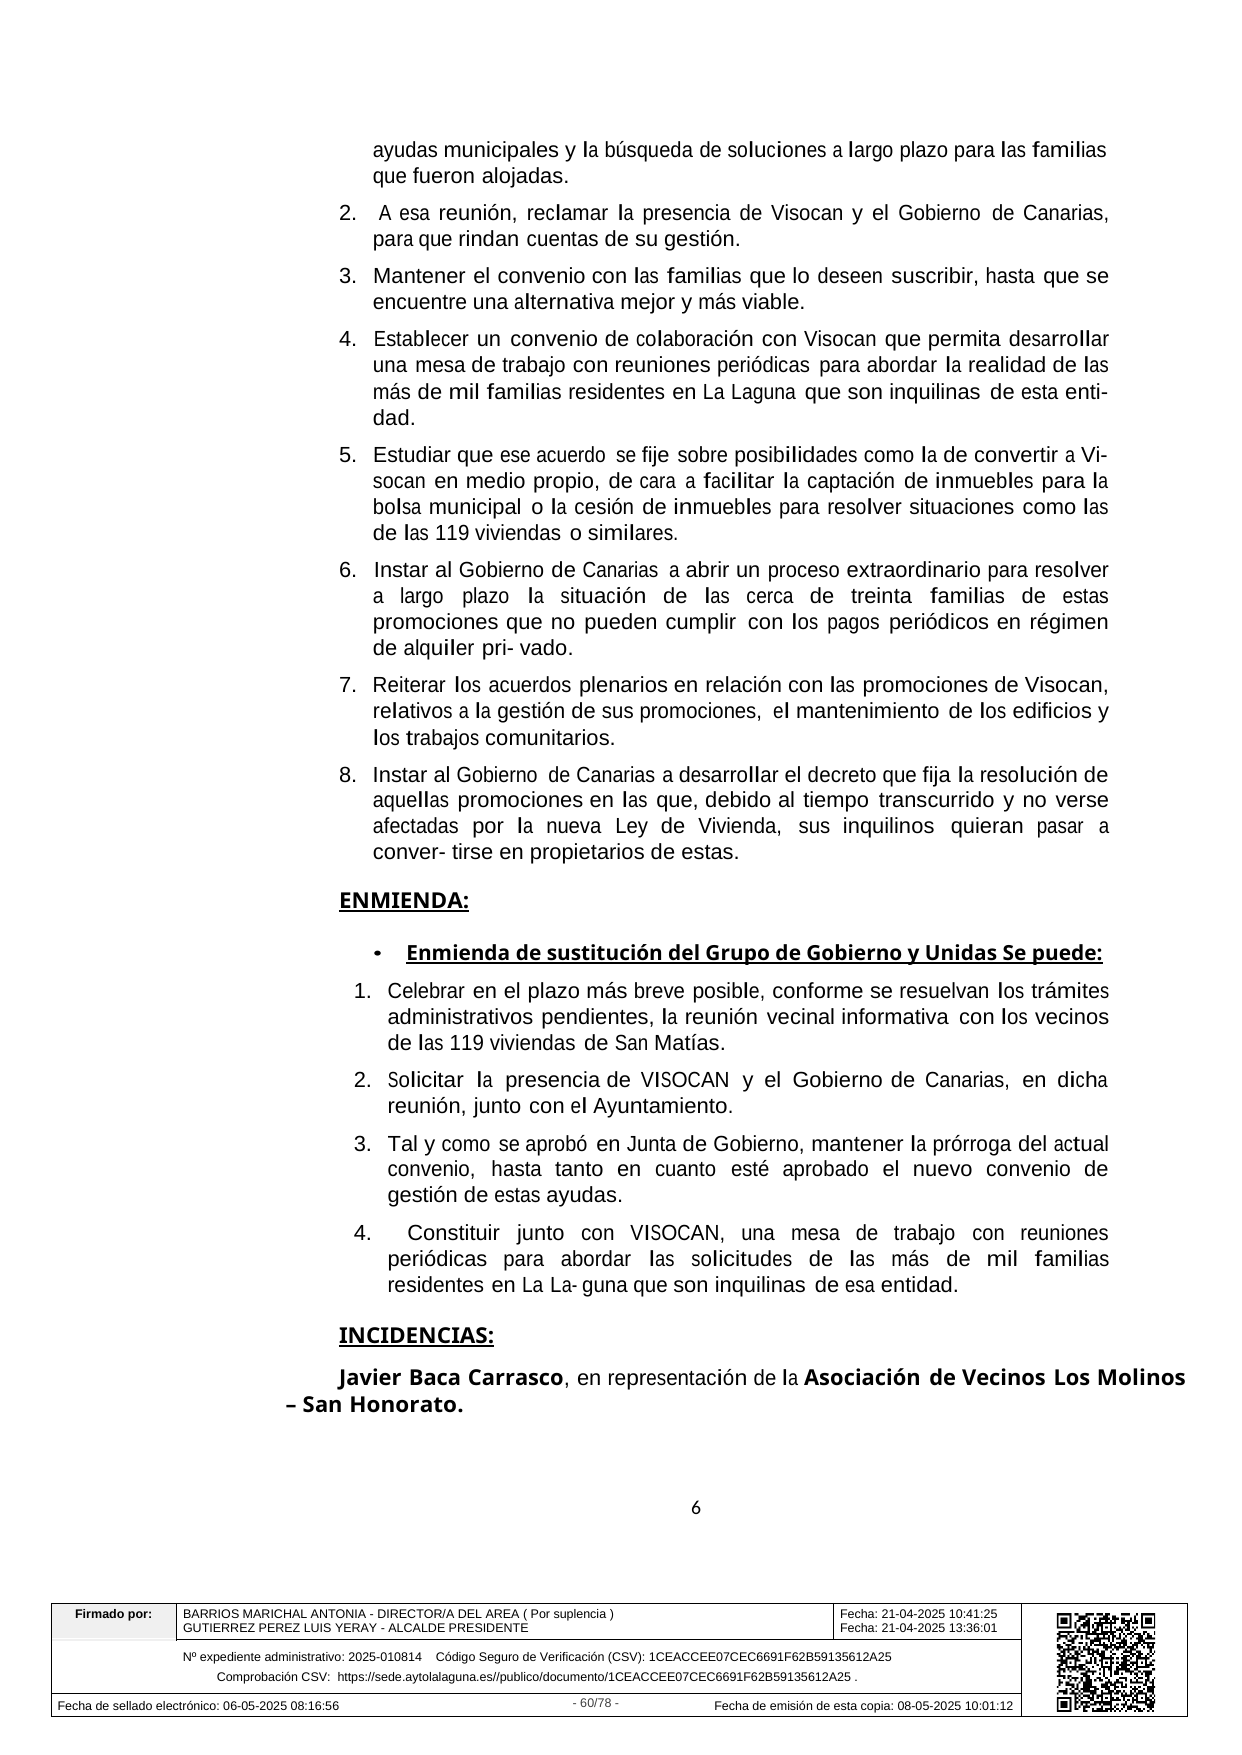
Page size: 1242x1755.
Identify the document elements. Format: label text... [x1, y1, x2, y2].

text 7. Reiterar los acuerdos plenarios en relación con las promociones de Visocan, relativos a la gestión de sus promociones, el mantenimiento de los edificios y los trabajos comunitarios. [339, 672, 1109, 749]
text 4. Establecer un convenio de colaboración con Visocan que permita desarrollar una mesa de trabajo con reuniones periódicas para abordar la realidad de las más de mil familias residentes en La Laguna que son inquilinas de esta enti- dad. [339, 326, 1109, 430]
text INCIDENCIAS: [339, 1320, 1202, 1350]
text 3. Tal y como se aprobó en Junta de Gobierno, mantener la prórroga del actual convenio, hasta tanto en cuanto esté aprobado el nuevo convenio de gestión de estas ayudas. [353, 1130, 1109, 1207]
text 1. Celebrar en el plazo más breve posible, conforme se resuelvan los trámites administrativos pendientes, la reunión vecinal informativa con los vecinos de las 119 viviendas de San Matías. [353, 978, 1109, 1055]
text 3. Mantener el convenio con las familias que lo deseen suscribir, hasta que se encuentre una alternativa mejor y más viable. [339, 263, 1109, 314]
text 6 [685, 1495, 706, 1519]
text 2. A esa reunión, reclamar la presencia de Visocan y el Gobierno de Canarias, para que rindan cuentas de su gestión. [339, 199, 1109, 251]
table_cell Nº expediente administrativo: 2025-010814 Código Seguro de Verificación (CSV): 1CEACCEE07CEC6691F62B59135612A25 Comprobación CSV: https://sede.aytolalaguna.es//publico/documento/1CEACCEE07CEC6691F62B59135612A25 . [52, 1640, 1021, 1693]
text Javier Baca Carrasco, en representación de la Asociación de Vecinos Los Molinos [339, 1362, 1202, 1392]
text 6. Instar al Gobierno de Canarias a abrir un proceso extraordinario para resolver a largo plazo la situación de las cerca de treinta familias de estas promociones que no pueden cumplir con los pagos periódicos en régimen de alquiler pri- vado. [339, 557, 1109, 660]
text 4. Constituir junto con VISOCAN, una mesa de trabajo con reuniones periódicas para abordar las solicitudes de las más de mil familias residentes en La La- guna que son inquilinas de esa entidad. [353, 1219, 1109, 1297]
text 5. Estudiar que ese acuerdo se fije sobre posibilidades como la de convertir a Vi- socan en medio propio, de cara a facilitar la captación de inmuebles para la bolsa municipal o la cesión de inmuebles para resolver situaciones como las de las 119 viviendas o similares. [339, 442, 1109, 545]
text ayudas municipales y la búsqueda de soluciones a largo plazo para las familias que fueron alojadas. [373, 137, 1109, 188]
table_header Fecha: 21-04-2025 10:41:25 Fecha: 21-04-2025 13:36:01 [834, 1604, 1021, 1638]
text 8. Instar al Gobierno de Canarias a desarrollar el decreto que fija la resolución de aquellas promociones en las que, debido al tiempo transcurrido y no verse afectadas por la nueva Ley de Vivienda, sus inquilinos quieran pasar a conver- tirse en propietarios de estas. [339, 761, 1109, 864]
text ENMIENDA: [339, 888, 1202, 913]
table_header BARRIOS MARICHAL ANTONIA - DIRECTOR/A DEL AREA ( Por suplencia ) GUTIERREZ PEREZ LUIS YERAY - ALCALDE PRESIDENTE [177, 1604, 833, 1638]
text • Enmienda de sustitución del Grupo de Gobierno y Unidas Se puede: [373, 938, 1202, 967]
table_cell Fecha de sellado electrónico: 06-05-2025 08:16:56 - 60/78 - Fecha de emisión de esta copia: 08-05-2025 10:01:12 [52, 1694, 1021, 1716]
text – San Honorato. [285, 1393, 1202, 1418]
table_header [1022, 1604, 1187, 1716]
table_header Firmado por: [52, 1604, 176, 1638]
text 2. Solicitar la presencia de VISOCAN y el Gobierno de Canarias, en dicha reunión, junto con el Ayuntamiento. [353, 1067, 1109, 1118]
